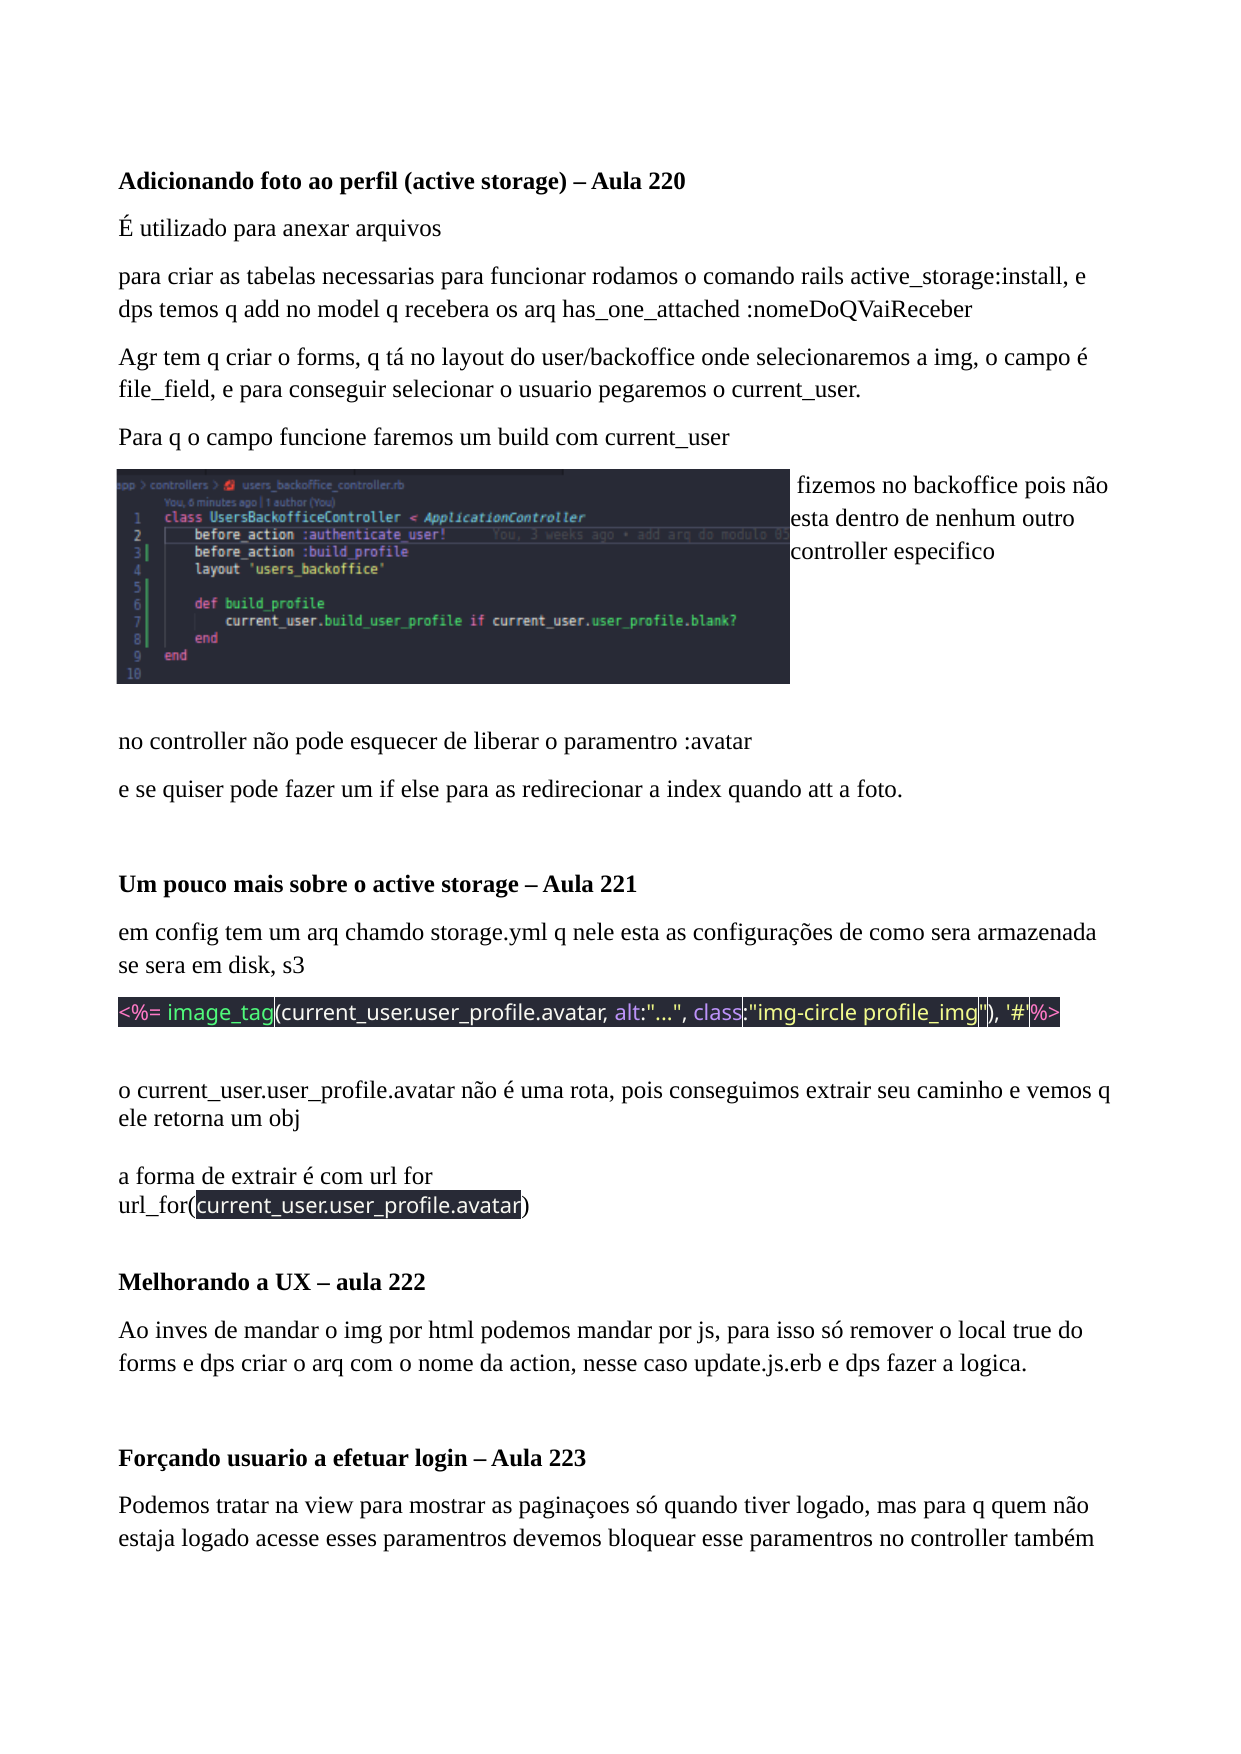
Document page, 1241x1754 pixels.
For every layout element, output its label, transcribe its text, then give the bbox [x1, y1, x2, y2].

text no controller não pode esquecer de liberar o paramentro :avatar [118, 726, 1122, 755]
text Ao inves de mandar o img por html podemos mandar por js, para isso só remover o local true do forms e dps criar o arq com o nome da action, nesse caso update.js.erb e dps fazer a logica. [118, 1315, 1122, 1376]
text Forçando usuario a efetuar login – Aula 223 [118, 1443, 1122, 1472]
text e se quiser pode fazer um if else para as redirecionar a index quando att a foto. [118, 774, 1122, 803]
text Podemos tratar na view para mostrar as paginaçoes só quando tiver logado, mas para q quem não estaja logado acesse esses paramentros devemos bloquear esse paramentros no controller também [118, 1491, 1122, 1552]
text Para q o campo funcione faremos um build com current_user [118, 422, 1122, 451]
text para criar as tabelas necessarias para funcionar rodamos o comando rails active_storage:install, e dps temos q add no model q recebera os arq has_one_attached :nomeDoQVaiReceber [118, 261, 1122, 323]
text fizemos no backoffice pois não esta dentro de nenhum outro controller especifico [790, 470, 1122, 564]
text Agr tem q criar o forms, q tá no layout do user/backoffice onde selecionaremos a img, o campo é file_field, e para conseguir selecionar o usuario pegaremos o current_user. [118, 342, 1122, 403]
picture [116, 469, 790, 684]
text em config tem um arq chamdo storage.yml q nele esta as configurações de como sera armazenada se sera em disk, s3 [118, 917, 1122, 978]
text o current_user.user_profile.avatar não é uma rota, pois conseguimos extrair seu caminho e vemos q ele retorna um obj [118, 1075, 1122, 1132]
text url_for(current_user.user_profile.avatar) [118, 1190, 1122, 1219]
text É utilizado para anexar arquivos [118, 213, 1122, 242]
text Um pouco mais sobre o active storage – Aula 221 [118, 869, 1122, 898]
text Adicionando foto ao perfil (active storage) – Aula 220 [118, 166, 1122, 194]
text Melhorando a UX – aula 222 [118, 1267, 1122, 1296]
text <%= image_tag(current_user.user_profile.avatar, alt:"...", class:"img-circle profile_img"), '#'%> [118, 997, 1122, 1027]
text a forma de extrair é com url for [118, 1161, 1122, 1190]
